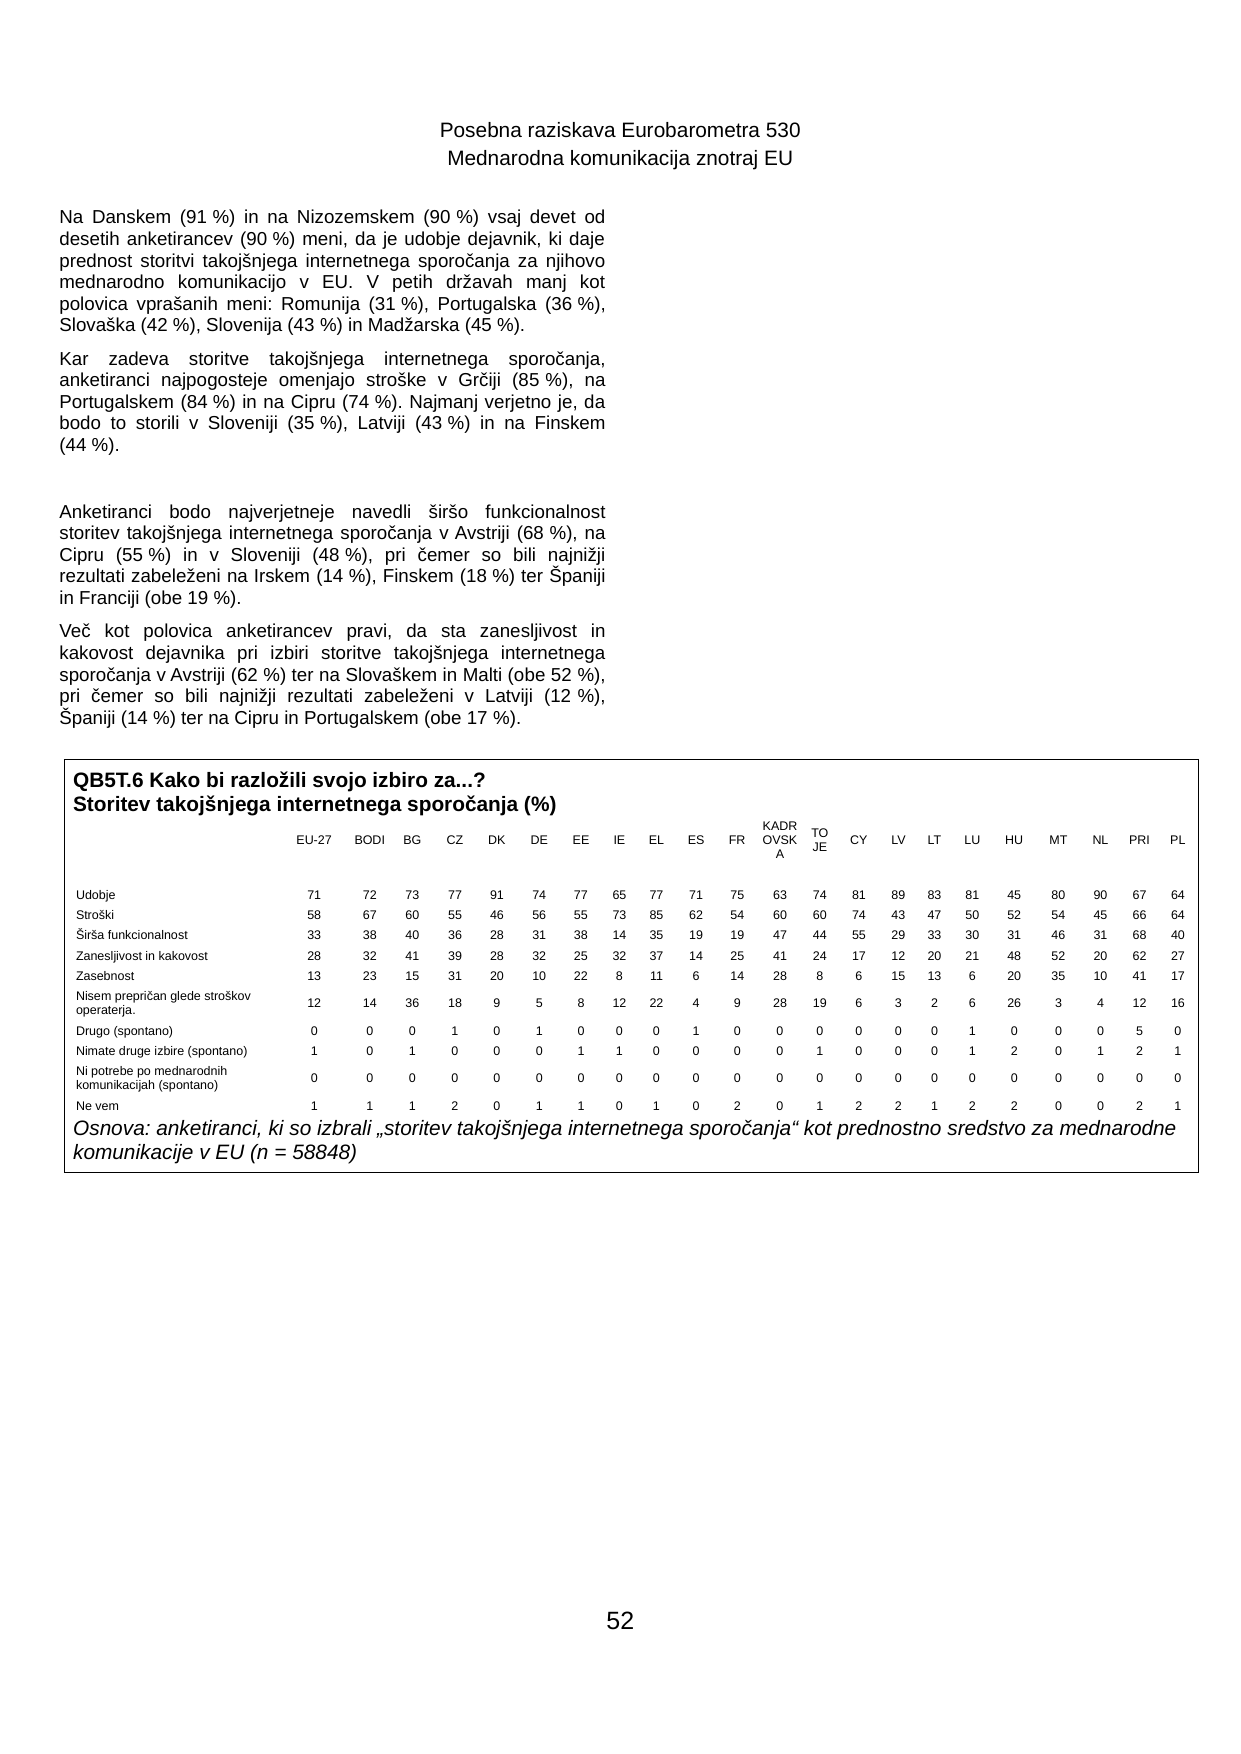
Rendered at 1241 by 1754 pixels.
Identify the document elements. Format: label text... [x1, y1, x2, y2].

table_cell 44 [802, 925, 837, 945]
table_cell 20 [916, 945, 952, 966]
table_cell 0 [601, 1061, 637, 1095]
table_cell 3 [1036, 986, 1080, 1020]
table_cell 0 [838, 1020, 880, 1041]
text Na Danskem (91 %) in na Nizozemskem (90 %) vsaj devet od desetih anketirancev (90 %) meni, da je udobje dejavnik, ki daje prednost storitvi takojšnjega internetnega sporočanja za njihovo mednarodno komunikacijo v EU. V petih državah manj kot polovica vprašanih meni: Romunija (31 %), Portugalska (36 %), Slovaška (42 %), Slovenija (43 %) in Madžarska (45 %). [59, 206, 605, 336]
table_cell [916, 865, 952, 885]
table_cell 77 [434, 885, 475, 905]
table_cell 55 [560, 905, 601, 925]
table_cell [1159, 865, 1197, 885]
table_cell 66 [1120, 905, 1158, 925]
table_cell 45 [1080, 905, 1120, 925]
table_cell 22 [560, 966, 601, 986]
table_cell 18 [434, 986, 475, 1020]
table_cell 14 [601, 925, 637, 945]
table_cell [637, 865, 675, 885]
table_cell 0 [675, 1095, 716, 1116]
table_cell [952, 865, 992, 885]
table_cell 62 [1120, 945, 1158, 966]
table_cell 33 [279, 925, 349, 945]
table_cell 85 [637, 905, 675, 925]
table_cell 60 [758, 905, 802, 925]
table_cell 0 [952, 1061, 992, 1095]
table_cell 31 [518, 925, 560, 945]
table_cell 60 [390, 905, 434, 925]
table_cell 29 [880, 925, 916, 945]
table_cell 6 [952, 966, 992, 986]
table_cell 90 [1080, 885, 1120, 905]
table_header EE [560, 816, 601, 864]
table_cell 36 [390, 986, 434, 1020]
table_cell 0 [518, 1041, 560, 1061]
table_cell Zasebnost [73, 966, 279, 986]
table_cell 2 [716, 1095, 758, 1116]
table_cell 0 [390, 1020, 434, 1041]
table_cell 14 [716, 966, 758, 986]
table_cell 65 [601, 885, 637, 905]
table_cell 27 [1159, 945, 1197, 966]
table_cell 68 [1120, 925, 1158, 945]
table_cell 0 [475, 1061, 518, 1095]
table_cell 63 [758, 885, 802, 905]
table_cell 0 [279, 1020, 349, 1041]
table_cell 45 [992, 885, 1036, 905]
table_cell 89 [880, 885, 916, 905]
table_cell 1 [518, 1020, 560, 1041]
table_cell 1 [637, 1095, 675, 1116]
table_header BODI [349, 816, 390, 864]
table_cell 17 [838, 945, 880, 966]
table_cell 0 [802, 1061, 837, 1095]
table_cell [279, 865, 349, 885]
table_cell 64 [1159, 905, 1197, 925]
table_cell 1 [390, 1095, 434, 1116]
table_cell 1 [434, 1020, 475, 1041]
table_cell 75 [716, 885, 758, 905]
table_cell 0 [916, 1020, 952, 1041]
table_cell 73 [390, 885, 434, 905]
table_cell 1 [952, 1020, 992, 1041]
table_cell 56 [518, 905, 560, 925]
table_cell 33 [916, 925, 952, 945]
table_cell 8 [802, 966, 837, 986]
table_cell 0 [434, 1061, 475, 1095]
table_cell 0 [560, 1061, 601, 1095]
table_cell 0 [601, 1095, 637, 1116]
table_cell 35 [1036, 966, 1080, 986]
table_cell 40 [1159, 925, 1197, 945]
table_cell 31 [992, 925, 1036, 945]
text Anketiranci bodo najverjetneje navedli širšo funkcionalnost storitev takojšnjega internetnega sporočanja v Avstriji (68 %), na Cipru (55 %) in v Sloveniji (48 %), pri čemer so bili najnižji rezultati zabeleženi na Irskem (14 %), Finskem (18 %) ter Španiji in Franciji (obe 19 %). [59, 501, 605, 608]
table_cell 0 [916, 1041, 952, 1061]
table_cell 0 [1036, 1041, 1080, 1061]
table_cell 3 [880, 986, 916, 1020]
table_cell 28 [475, 925, 518, 945]
table_cell 28 [758, 986, 802, 1020]
table_cell 0 [349, 1061, 390, 1095]
table_cell Ni potrebe po mednarodnih komunikacijah (spontano) [73, 1061, 279, 1095]
table_cell 67 [349, 905, 390, 925]
table_cell 9 [716, 986, 758, 1020]
table_header MT [1036, 816, 1080, 864]
table_cell 0 [880, 1020, 916, 1041]
table_cell 13 [916, 966, 952, 986]
table_cell 21 [952, 945, 992, 966]
table_cell 74 [838, 905, 880, 925]
table_cell 0 [475, 1020, 518, 1041]
table_cell 4 [675, 986, 716, 1020]
table_cell [1080, 865, 1120, 885]
table_header LU [952, 816, 992, 864]
table_cell 9 [475, 986, 518, 1020]
table_cell 43 [880, 905, 916, 925]
table_cell 10 [1080, 966, 1120, 986]
table_cell 72 [349, 885, 390, 905]
table_cell 12 [279, 986, 349, 1020]
table_cell [992, 865, 1036, 885]
table_cell 12 [1120, 986, 1158, 1020]
table_cell 31 [434, 966, 475, 986]
table_cell 67 [1120, 885, 1158, 905]
table_header FR [716, 816, 758, 864]
table_cell 41 [1120, 966, 1158, 986]
table_cell 23 [349, 966, 390, 986]
table_cell 0 [716, 1020, 758, 1041]
table_cell 64 [1159, 885, 1197, 905]
table_cell 32 [601, 945, 637, 966]
table_cell 0 [992, 1020, 1036, 1041]
table_header CZ [434, 816, 475, 864]
table_cell 32 [518, 945, 560, 966]
table_cell 0 [637, 1061, 675, 1095]
table_cell 1 [675, 1020, 716, 1041]
table_cell 2 [880, 1095, 916, 1116]
table_cell 4 [1080, 986, 1120, 1020]
table_header PL [1159, 816, 1197, 864]
table_header NL [1080, 816, 1120, 864]
table_cell [1036, 865, 1080, 885]
table_cell 77 [637, 885, 675, 905]
table_cell 24 [802, 945, 837, 966]
table_cell 55 [434, 905, 475, 925]
table_cell 38 [349, 925, 390, 945]
table_cell 0 [758, 1041, 802, 1061]
table_cell [880, 865, 916, 885]
table_cell [802, 865, 837, 885]
table_cell 0 [802, 1020, 837, 1041]
table_cell 17 [1159, 966, 1197, 986]
table_cell [758, 865, 802, 885]
table_cell 80 [1036, 885, 1080, 905]
table_cell 0 [475, 1041, 518, 1061]
table_cell 20 [1080, 945, 1120, 966]
table_cell [601, 865, 637, 885]
table_cell 0 [758, 1095, 802, 1116]
table_cell 0 [1080, 1020, 1120, 1041]
table_cell 48 [992, 945, 1036, 966]
table_header BG [390, 816, 434, 864]
table_cell 50 [952, 905, 992, 925]
table_header HU [992, 816, 1036, 864]
text Več kot polovica anketirancev pravi, da sta zanesljivost in kakovost dejavnika pri izbiri storitve takojšnjega internetnega sporočanja v Avstriji (62 %) ter na Slovaškem in Malti (obe 52 %), pri čemer so bili najnižji rezultati zabeleženi v Latviji (12 %), Španiji (14 %) ter na Cipru in Portugalskem (obe 17 %). [59, 620, 605, 728]
table_cell 0 [390, 1061, 434, 1095]
table_header EU-27 [279, 816, 349, 864]
table_cell Stroški [73, 905, 279, 925]
table_cell 0 [1080, 1061, 1120, 1095]
table_cell 1 [802, 1041, 837, 1061]
table_cell 2 [992, 1041, 1036, 1061]
table_cell Nisem prepričan glede stroškov operaterja. [73, 986, 279, 1020]
table_header KADROVSKA [758, 816, 802, 864]
table_header PRI [1120, 816, 1158, 864]
table_header EL [637, 816, 675, 864]
table_cell 19 [675, 925, 716, 945]
table_cell 1 [601, 1041, 637, 1061]
table_cell 83 [916, 885, 952, 905]
table_cell 46 [1036, 925, 1080, 945]
table_cell 1 [560, 1095, 601, 1116]
table_cell 39 [434, 945, 475, 966]
table_header TO JE [802, 816, 837, 864]
table_cell 52 [992, 905, 1036, 925]
table_header [73, 816, 279, 864]
table_cell 28 [279, 945, 349, 966]
table_cell 47 [758, 925, 802, 945]
table_cell 12 [880, 945, 916, 966]
table_cell 1 [560, 1041, 601, 1061]
table_cell 2 [992, 1095, 1036, 1116]
table_cell 77 [560, 885, 601, 905]
table_cell 47 [916, 905, 952, 925]
table_cell 46 [475, 905, 518, 925]
table_cell 28 [758, 966, 802, 986]
table_cell 2 [916, 986, 952, 1020]
table_cell [518, 865, 560, 885]
table_cell 15 [880, 966, 916, 986]
table_cell 30 [952, 925, 992, 945]
table_cell 0 [758, 1061, 802, 1095]
table_cell 0 [475, 1095, 518, 1116]
table_cell 2 [1120, 1095, 1158, 1116]
table_cell 1 [279, 1041, 349, 1061]
table_cell [349, 865, 390, 885]
table_cell 0 [434, 1041, 475, 1061]
table_cell 35 [637, 925, 675, 945]
table_cell 36 [434, 925, 475, 945]
text QB5T.6 Kako bi razložili svojo izbiro za...? [73, 768, 1189, 792]
table_cell 73 [601, 905, 637, 925]
table_cell 15 [390, 966, 434, 986]
table_cell Udobje [73, 885, 279, 905]
table_cell 10 [518, 966, 560, 986]
table_cell 41 [390, 945, 434, 966]
table_header DE [518, 816, 560, 864]
table_cell 0 [349, 1041, 390, 1061]
table_cell 0 [518, 1061, 560, 1095]
table_cell 1 [952, 1041, 992, 1061]
table_cell 1 [390, 1041, 434, 1061]
table_cell 2 [434, 1095, 475, 1116]
table_cell 0 [675, 1041, 716, 1061]
table_cell 0 [716, 1061, 758, 1095]
table_cell 1 [279, 1095, 349, 1116]
table_cell 8 [560, 986, 601, 1020]
table_cell 6 [838, 986, 880, 1020]
table_cell 0 [675, 1061, 716, 1095]
table_cell 1 [518, 1095, 560, 1116]
table_cell 81 [838, 885, 880, 905]
table_cell 6 [675, 966, 716, 986]
table_cell 0 [1120, 1061, 1158, 1095]
table_cell 19 [802, 986, 837, 1020]
table_cell 74 [802, 885, 837, 905]
table_cell 6 [838, 966, 880, 986]
table_cell 54 [1036, 905, 1080, 925]
table_cell 8 [601, 966, 637, 986]
table_cell [390, 865, 434, 885]
table_cell 41 [758, 945, 802, 966]
table_cell 28 [475, 945, 518, 966]
table_cell 0 [1036, 1061, 1080, 1095]
table_cell 74 [518, 885, 560, 905]
table_cell 91 [475, 885, 518, 905]
table_cell [675, 865, 716, 885]
table_cell 31 [1080, 925, 1120, 945]
table_cell 1 [1159, 1041, 1197, 1061]
table_cell 60 [802, 905, 837, 925]
table_cell 71 [675, 885, 716, 905]
table_cell Nimate druge izbire (spontano) [73, 1041, 279, 1061]
table_header LT [916, 816, 952, 864]
table_cell 22 [637, 986, 675, 1020]
table_cell 2 [838, 1095, 880, 1116]
table_cell 55 [838, 925, 880, 945]
table_cell 54 [716, 905, 758, 925]
table_cell 1 [802, 1095, 837, 1116]
table_cell 25 [716, 945, 758, 966]
table_header LV [880, 816, 916, 864]
table_cell 0 [992, 1061, 1036, 1095]
table_cell 12 [601, 986, 637, 1020]
table_header IE [601, 816, 637, 864]
table_cell 40 [390, 925, 434, 945]
table_cell 0 [916, 1061, 952, 1095]
table_cell 0 [601, 1020, 637, 1041]
table_cell 1 [916, 1095, 952, 1116]
table_cell Ne vem [73, 1095, 279, 1116]
table_cell 0 [838, 1041, 880, 1061]
table_cell 14 [349, 986, 390, 1020]
table_cell 20 [992, 966, 1036, 986]
table_cell 32 [349, 945, 390, 966]
table_header ES [675, 816, 716, 864]
table_cell 0 [716, 1041, 758, 1061]
table_cell 0 [880, 1061, 916, 1095]
table_cell 20 [475, 966, 518, 986]
table_cell 58 [279, 905, 349, 925]
table_cell 5 [518, 986, 560, 1020]
table_cell [434, 865, 475, 885]
table_cell [838, 865, 880, 885]
table_cell 0 [1036, 1020, 1080, 1041]
table_cell 2 [952, 1095, 992, 1116]
table_cell [560, 865, 601, 885]
table_cell 0 [1036, 1095, 1080, 1116]
table_cell 25 [560, 945, 601, 966]
table_cell 0 [838, 1061, 880, 1095]
table_cell 0 [1159, 1020, 1197, 1041]
table_cell 16 [1159, 986, 1197, 1020]
text Kar zadeva storitve takojšnjega internetnega sporočanja, anketiranci najpogosteje omenjajo stroške v Grčiji (85 %), na Portugalskem (84 %) in na Cipru (74 %). Najmanj verjetno je, da bodo to storili v Sloveniji (35 %), Latviji (43 %) in na Finskem (44 %). [59, 347, 605, 455]
table_cell [716, 865, 758, 885]
table_cell 13 [279, 966, 349, 986]
table_cell 0 [560, 1020, 601, 1041]
table_cell 52 [1036, 945, 1080, 966]
table_cell 1 [1080, 1041, 1120, 1061]
table_cell 26 [992, 986, 1036, 1020]
table_cell 38 [560, 925, 601, 945]
table_cell 2 [1120, 1041, 1158, 1061]
table_cell 14 [675, 945, 716, 966]
table_cell 37 [637, 945, 675, 966]
table_cell 0 [1080, 1095, 1120, 1116]
table_cell 1 [1159, 1095, 1197, 1116]
table_cell [1120, 865, 1158, 885]
table_cell Zanesljivost in kakovost [73, 945, 279, 966]
text Storitev takojšnjega internetnega sporočanja (%) [73, 792, 1189, 816]
table_cell Širša funkcionalnost [73, 925, 279, 945]
table_cell 71 [279, 885, 349, 905]
table_cell 0 [1159, 1061, 1197, 1095]
table_cell 0 [758, 1020, 802, 1041]
table_header CY [838, 816, 880, 864]
table_cell 1 [349, 1095, 390, 1116]
table_cell 0 [349, 1020, 390, 1041]
table_cell 19 [716, 925, 758, 945]
table_cell 11 [637, 966, 675, 986]
table_cell 81 [952, 885, 992, 905]
text Osnova: anketiranci, ki so izbrali „storitev takojšnjega internetnega sporočanja“ kot prednostno sredstvo za mednarodne komunikacije v EU (n = 58848) [73, 1116, 1189, 1163]
table_cell 0 [637, 1020, 675, 1041]
table_cell 0 [637, 1041, 675, 1061]
table_header DK [475, 816, 518, 864]
table_cell Drugo (spontano) [73, 1020, 279, 1041]
table_cell [475, 865, 518, 885]
table_cell [73, 865, 279, 885]
table_cell 0 [880, 1041, 916, 1061]
table_cell 6 [952, 986, 992, 1020]
table_cell 62 [675, 905, 716, 925]
table_cell 5 [1120, 1020, 1158, 1041]
table_cell 0 [279, 1061, 349, 1095]
